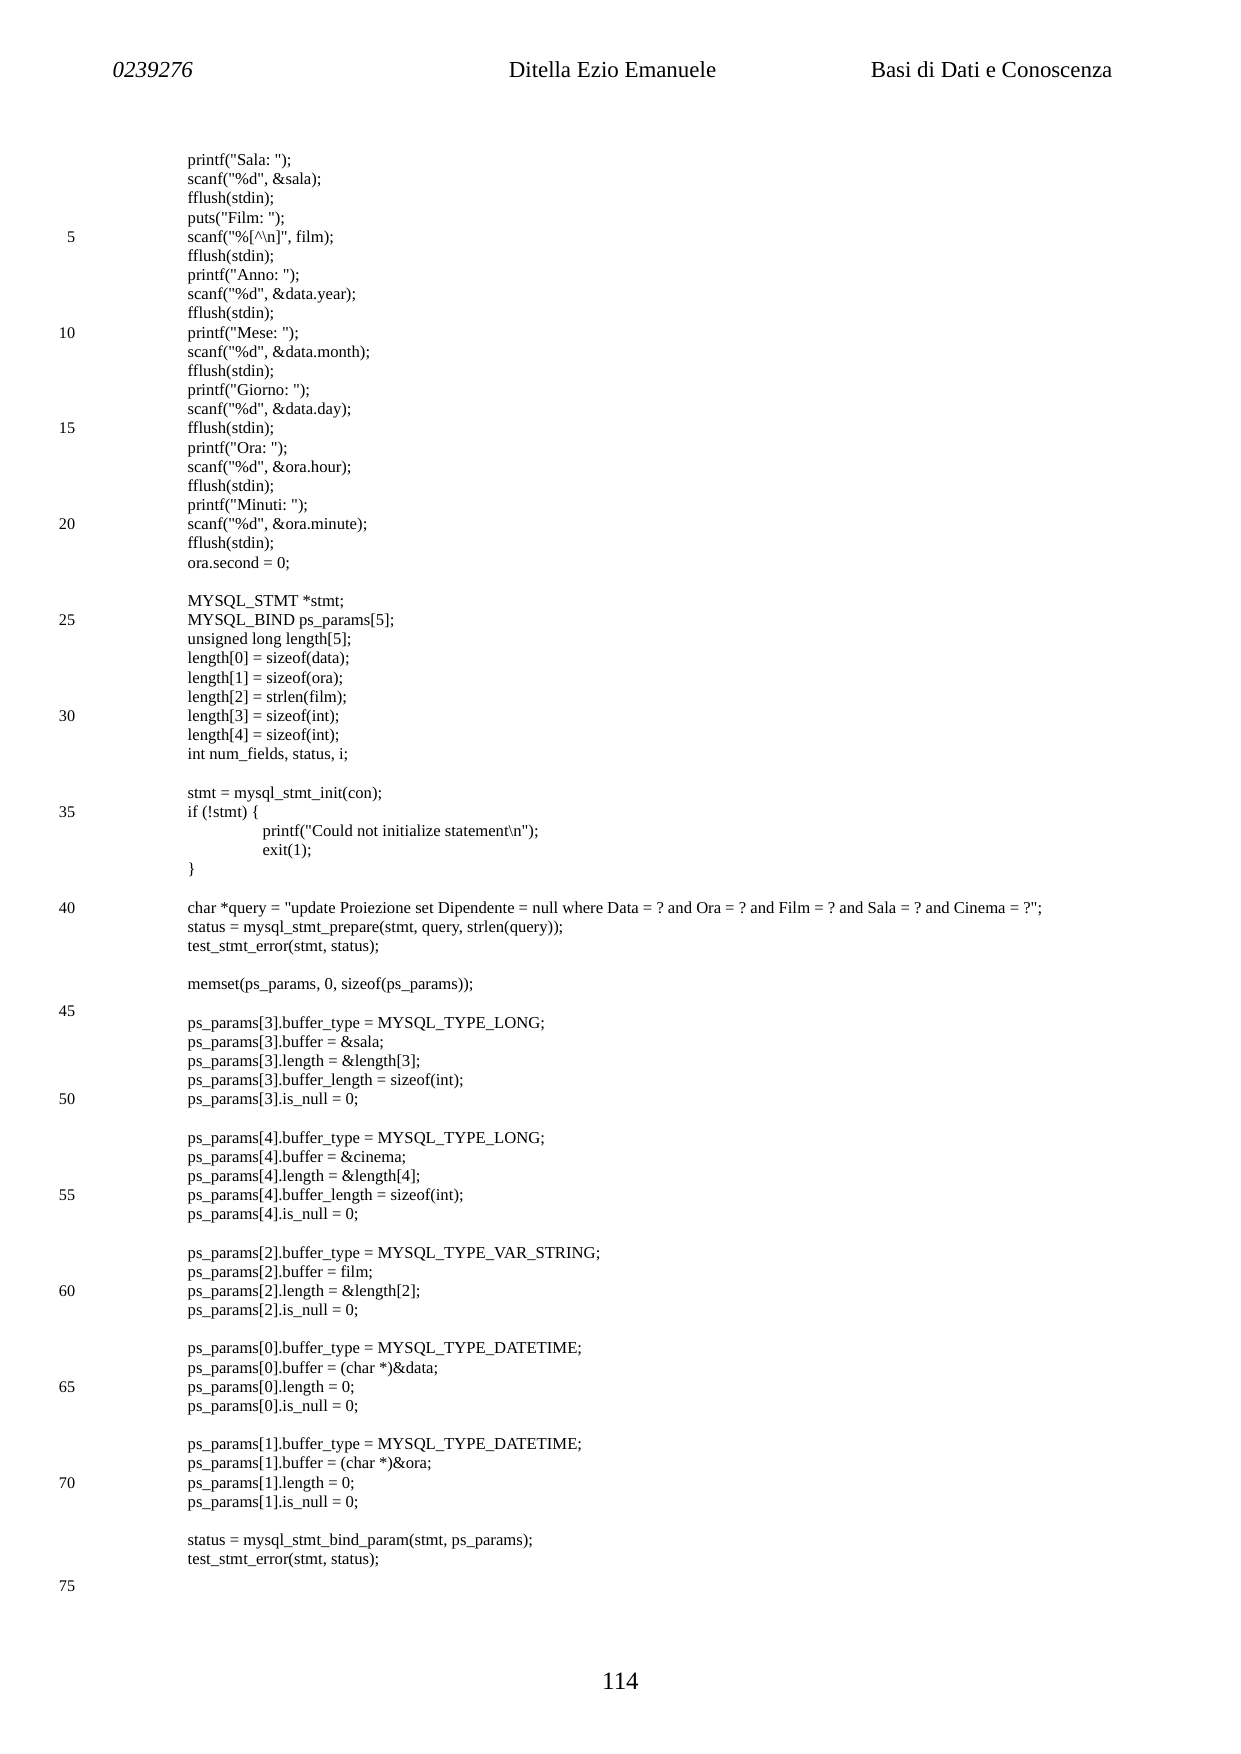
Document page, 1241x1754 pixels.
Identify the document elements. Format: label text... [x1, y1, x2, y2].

text ps_params[0].buffer = (char *)&data; [112, 1357, 1128, 1377]
text printf("Could not initialize statement\n"); [112, 821, 1128, 840]
text ps_params[1].is_null = 0; [112, 1492, 1128, 1511]
text scanf("%d", &data.month); [112, 342, 1128, 361]
text puts("Film: "); [112, 207, 1128, 227]
text scanf("%d", &ora.hour); [112, 457, 1128, 476]
text printf("Anno: "); [112, 265, 1128, 284]
text ps_params[1].buffer_type = MYSQL_TYPE_DATETIME; [112, 1434, 1128, 1453]
text MYSQL_STMT *stmt; [112, 591, 1128, 610]
text status = mysql_stmt_prepare(stmt, query, strlen(query)); [112, 917, 1128, 936]
text ps_params[3].length = &length[3]; [112, 1051, 1128, 1070]
text length[4] = sizeof(int); [112, 725, 1128, 744]
text ps_params[2].length = &length[2]; [112, 1281, 1128, 1300]
text ora.second = 0; [112, 552, 1128, 572]
text ps_params[4].buffer_type = MYSQL_TYPE_LONG; [112, 1127, 1128, 1147]
text ps_params[2].is_null = 0; [112, 1300, 1128, 1319]
text ps_params[0].is_null = 0; [112, 1396, 1128, 1415]
text unsigned long length[5]; [112, 629, 1128, 648]
text stmt = mysql_stmt_init(con); [112, 782, 1128, 802]
text fflush(stdin); [112, 533, 1128, 552]
text fflush(stdin); [112, 246, 1128, 265]
text int num_fields, status, i; [112, 744, 1128, 763]
text status = mysql_stmt_bind_param(stmt, ps_params); [112, 1530, 1128, 1549]
text test_stmt_error(stmt, status); [112, 936, 1128, 955]
text ps_params[3].buffer_type = MYSQL_TYPE_LONG; [112, 1012, 1128, 1032]
text test_stmt_error(stmt, status); [112, 1549, 1128, 1568]
text ps_params[0].buffer_type = MYSQL_TYPE_DATETIME; [112, 1338, 1128, 1357]
text scanf("%[^\n]", film); [112, 227, 1128, 246]
text scanf("%d", &ora.minute); [112, 514, 1128, 533]
text ps_params[4].buffer = &cinema; [112, 1147, 1128, 1166]
text scanf("%d", &data.year); [112, 284, 1128, 303]
text printf("Mese: "); [112, 322, 1128, 342]
text } [112, 859, 1128, 878]
text ps_params[3].buffer = &sala; [112, 1032, 1128, 1051]
text fflush(stdin); [112, 361, 1128, 380]
text fflush(stdin); [112, 303, 1128, 322]
text length[3] = sizeof(int); [112, 706, 1128, 725]
text scanf("%d", &data.day); [112, 399, 1128, 418]
text ps_params[4].is_null = 0; [112, 1204, 1128, 1223]
text ps_params[2].buffer_type = MYSQL_TYPE_VAR_STRING; [112, 1242, 1128, 1262]
text memset(ps_params, 0, sizeof(ps_params)); [112, 974, 1128, 993]
text fflush(stdin); [112, 188, 1128, 207]
text ps_params[2].buffer = film; [112, 1262, 1128, 1281]
text length[2] = strlen(film); [112, 687, 1128, 706]
text MYSQL_BIND ps_params[5]; [112, 610, 1128, 629]
text printf("Minuti: "); [112, 495, 1128, 514]
text ps_params[3].is_null = 0; [112, 1089, 1128, 1108]
text ps_params[1].length = 0; [112, 1472, 1128, 1492]
text length[0] = sizeof(data); [112, 648, 1128, 667]
text ps_params[0].length = 0; [112, 1377, 1128, 1396]
text fflush(stdin); [112, 418, 1128, 437]
text ps_params[3].buffer_length = sizeof(int); [112, 1070, 1128, 1089]
text scanf("%d", &sala); [112, 169, 1128, 188]
text ps_params[4].buffer_length = sizeof(int); [112, 1185, 1128, 1204]
text printf("Sala: "); [112, 150, 1128, 169]
text fflush(stdin); [112, 476, 1128, 495]
text if (!stmt) { [112, 802, 1128, 821]
text printf("Giorno: "); [112, 380, 1128, 399]
text char *query = "update Proiezione set Dipendente = null where Data = ? and Ora = ? and Film = ? and Sala = ? and Cinema = ?"; [112, 897, 1128, 917]
text length[1] = sizeof(ora); [112, 667, 1128, 687]
text exit(1); [112, 840, 1128, 859]
text ps_params[1].buffer = (char *)&ora; [112, 1453, 1128, 1472]
text ps_params[4].length = &length[4]; [112, 1166, 1128, 1185]
text printf("Ora: "); [112, 437, 1128, 457]
